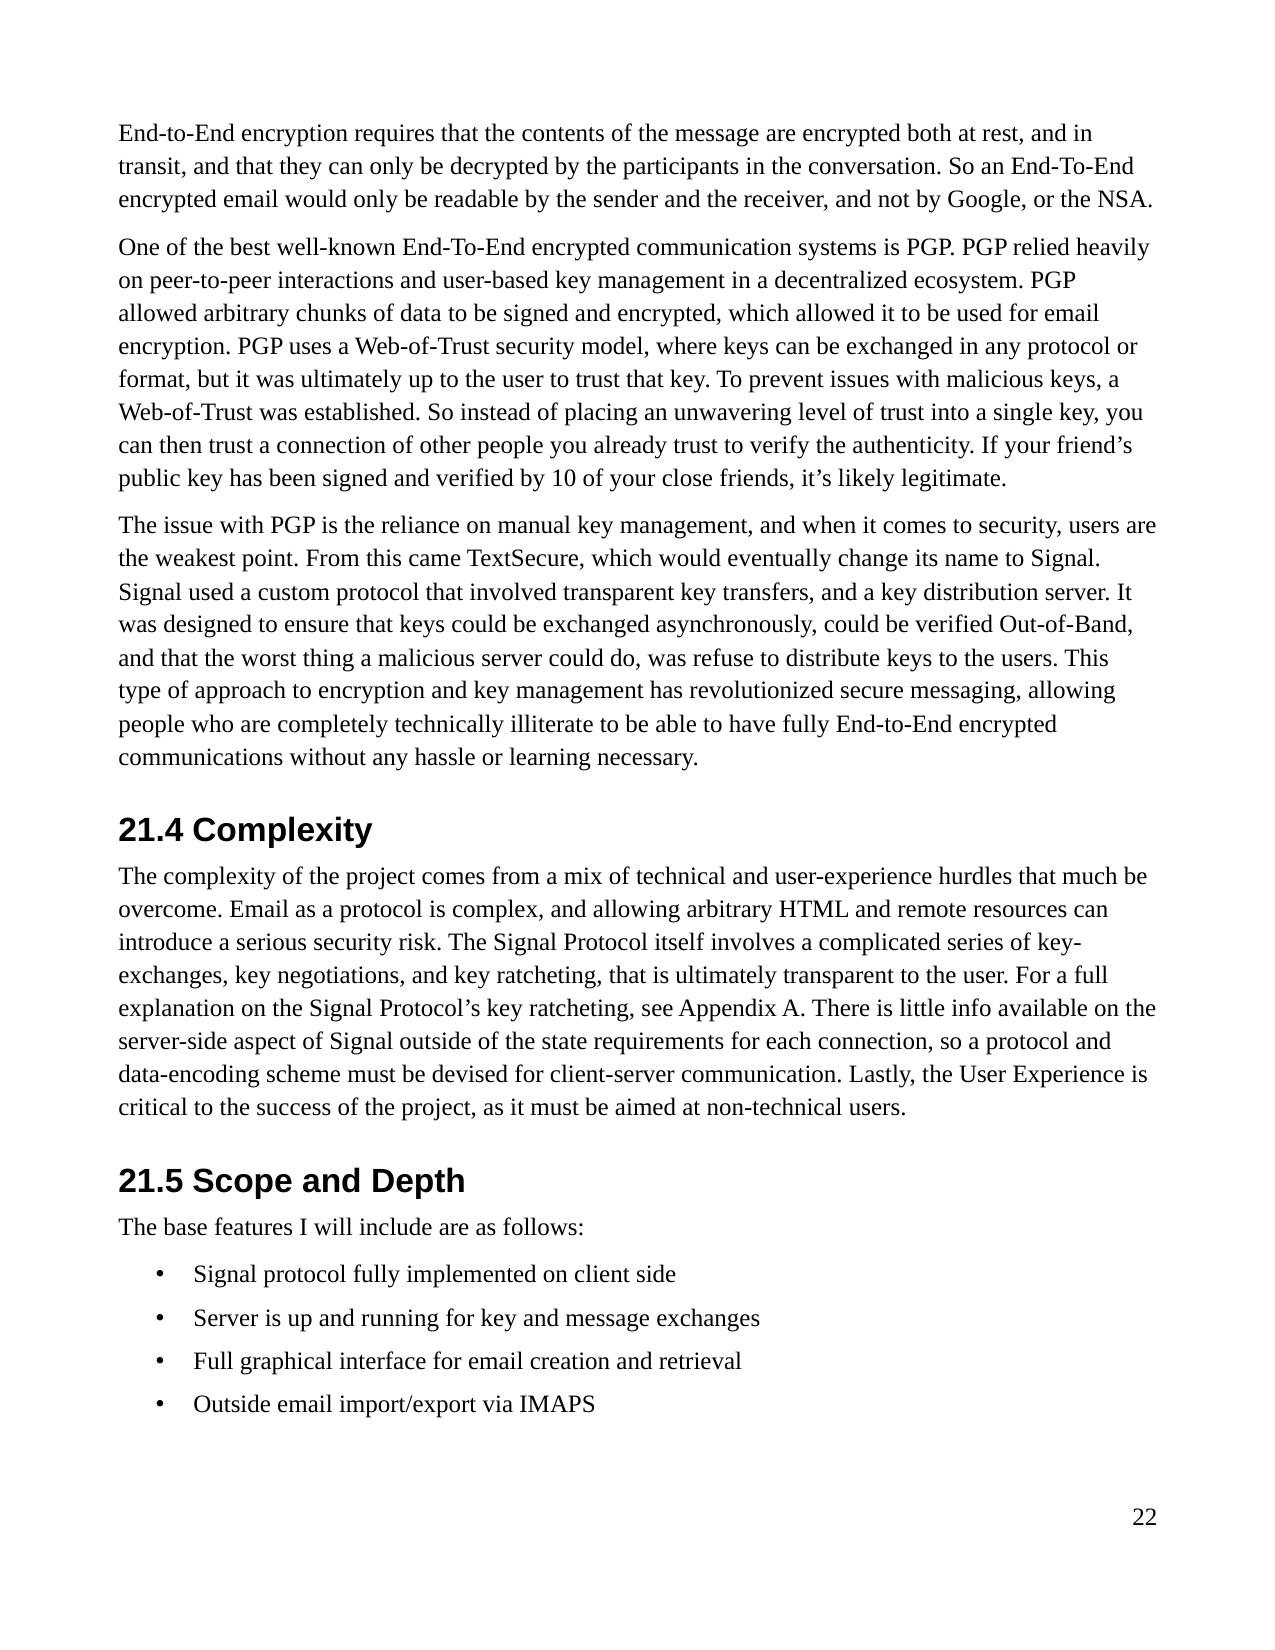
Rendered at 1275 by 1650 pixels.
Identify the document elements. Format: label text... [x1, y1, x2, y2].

text The issue with PGP is the reliance on manual key management, and when it comes to security, users are the weakest point. From this came TextSecure, which would eventually change its name to Signal. Signal used a custom protocol that involved transparent key transfers, and a key distribution server. It was designed to ensure that keys could be exchanged asynchronously, could be verified Out-of-Band, and that the worst thing a malicious server could do, was refuse to distribute keys to the users. This type of approach to encryption and key management has revolutionized secure messaging, allowing people who are completely technically illiterate to be able to have fully End-to-End encrypted communications without any hassle or learning necessary. [118, 511, 1157, 770]
text End-to-End encryption requires that the contents of the message are encrypted both at rest, and in transit, and that they can only be decrypted by the participants in the conversation. So an End-To-End encrypted email would only be readable by the sender and the receiver, and not by Google, or the NSA. [118, 118, 1157, 213]
text One of the best well-known End-To-End encrypted communication systems is PGP. PGP relied heavily on peer-to-peer interactions and user-based key management in a decentralized ecosystem. PGP allowed arbitrary chunks of data to be signed and encrypted, which allowed it to be used for email encryption. PGP uses a Web-of-Trust security model, where keys can be exchanged in any protocol or format, but it was ultimately up to the user to trust that key. To prevent issues with malicious keys, a Web-of-Trust was established. So instead of placing an unwavering level of trust into a single key, you can then trust a connection of other people you already trust to verify the authenticity. If your friend’s public key has been signed and verified by 10 of your close friends, it’s likely legitimate. [118, 232, 1157, 492]
subtitle Complexity [118, 810, 1157, 849]
list Outside email import/export via IMAPS [156, 1389, 1157, 1418]
text The base features I will include are as follows: [118, 1212, 1157, 1241]
list Full graphical interface for email creation and retrieval [156, 1346, 1157, 1375]
list Server is up and running for key and message exchanges [156, 1303, 1157, 1332]
text The complexity of the project comes from a mix of technical and user-experience hurdles that much be overcome. Email as a protocol is complex, and allowing arbitrary HTML and remote resources can introduce a serious security risk. The Signal Protocol itself involves a complicated series of key-exchanges, key negotiations, and key ratcheting, that is ultimately transparent to the user. For a full explanation on the Signal Protocol’s key ratcheting, see Appendix A. There is little info available on the server-side aspect of Signal outside of the state requirements for each connection, so a protocol and data-encoding scheme must be devised for client-server communication. Lastly, the User Experience is critical to the success of the project, as it must be aimed at non-technical users. [118, 861, 1157, 1121]
subtitle Scope and Depth [118, 1161, 1157, 1199]
list Signal protocol fully implemented on client side [156, 1259, 1157, 1288]
